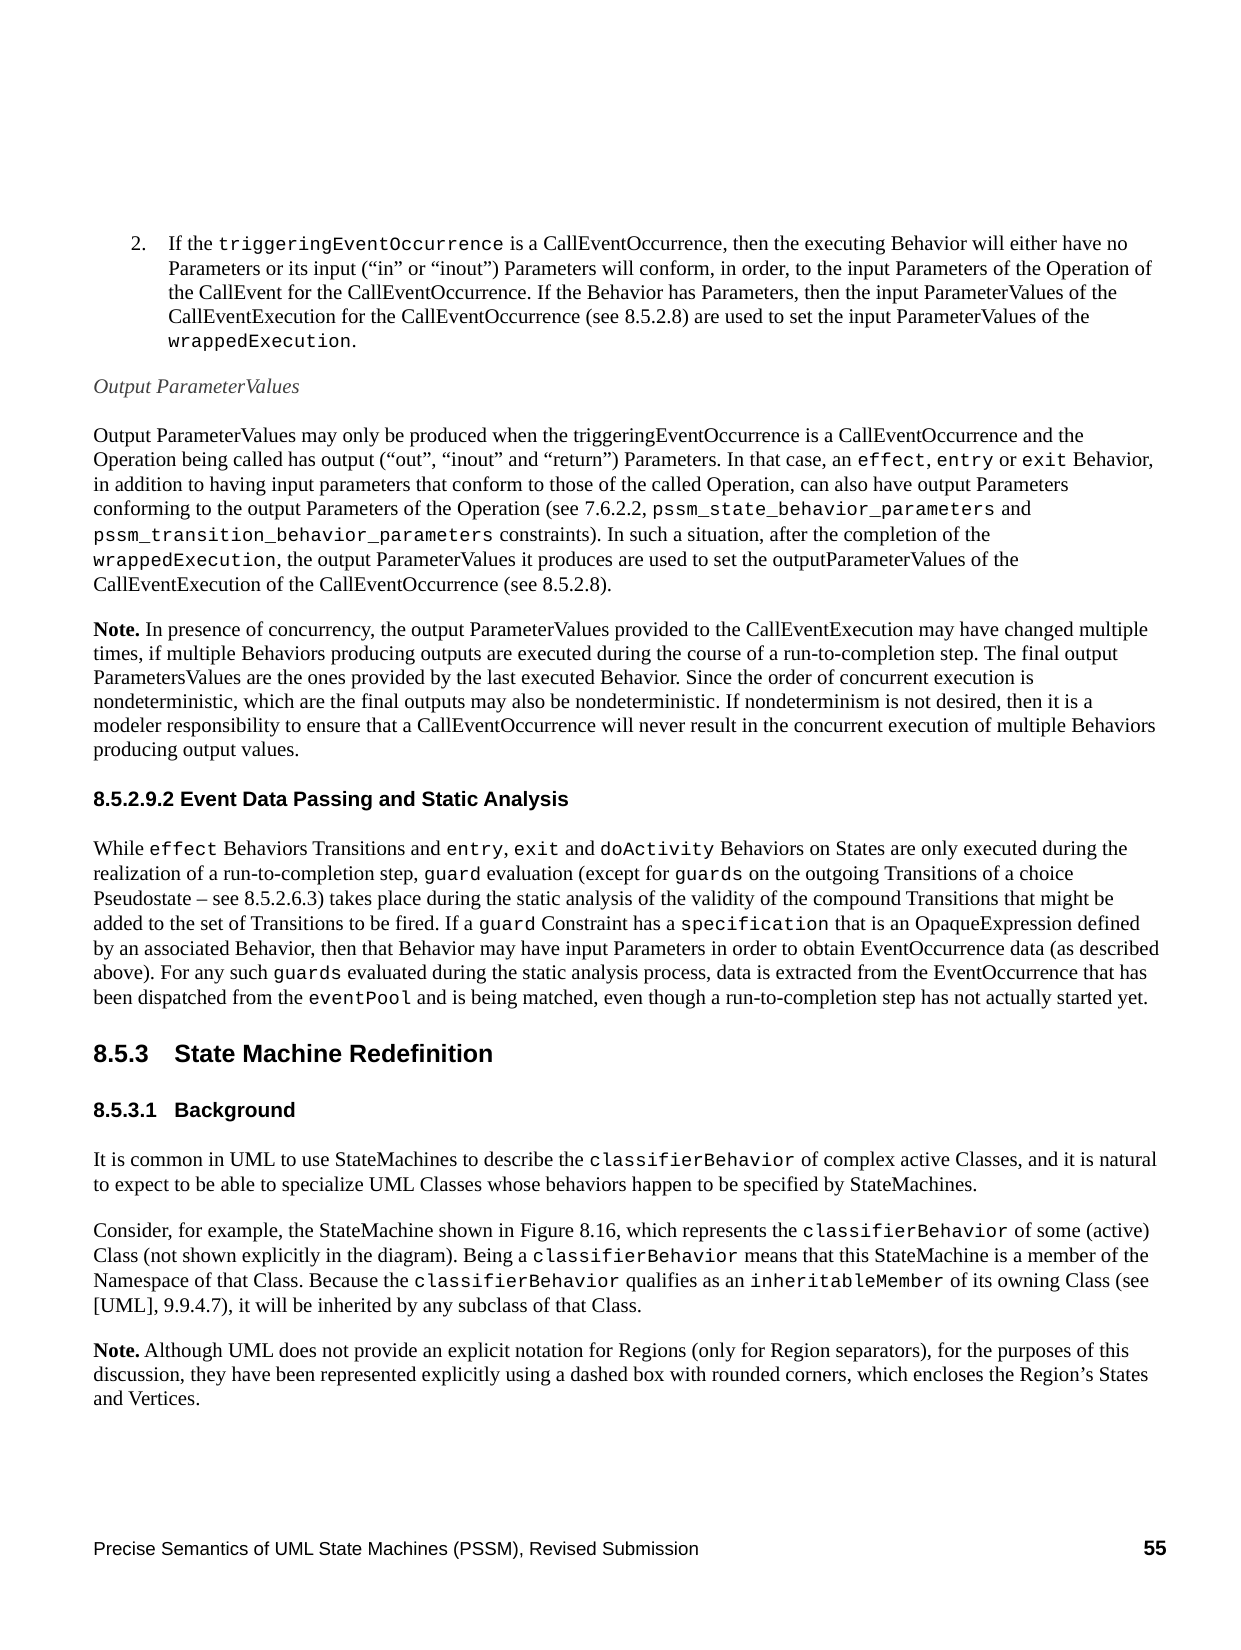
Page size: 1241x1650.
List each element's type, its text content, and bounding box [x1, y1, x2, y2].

subtitle Background [93, 1097, 1164, 1122]
text Consider, for example, the StateMachine shown in Figure 8.16, which represents the classifierBehavior of some (active) Class (not shown explicitly in the diagram). Being a classifierBehavior means that this StateMachine is a member of the Namespace of that Class. Because the classifierBehavior qualifies as an inheritableMember of its owning Class (see [UML], 9.9.4.7), it will be inherited by any subclass of that Class. [93, 1217, 1164, 1317]
text Output ParameterValues may only be produced when the triggeringEventOccurrence is a CallEventOccurrence and the Operation being called has output (“out”, “inout” and “return”) Parameters. In that case, an effect, entry or exit Behavior, in addition to having input parameters that conform to those of the called Operation, can also have output Parameters conforming to the output Parameters of the Operation (see 7.6.2.2, pssm_state_behavior_parameters and pssm_transition_behavior_parameters constraints). In such a situation, after the completion of the wrappedExecution, the output ParameterValues it produces are used to set the outputParameterValues of the CallEventExecution of the CallEventOccurrence (see 8.5.2.8). [93, 423, 1164, 596]
subtitle Event Data Passing and Static Analysis [93, 786, 1164, 811]
subtitle State Machine Redefinition [93, 1039, 1164, 1068]
text While effect Behaviors Transitions and entry, exit and doActivity Behaviors on States are only executed during the realization of a run-to-completion step, guard evaluation (except for guards on the outgoing Transitions of a choice Pseudostate – see 8.5.2.6.3) takes place during the static analysis of the validity of the compound Transitions that might be added to the set of Transitions to be fired. If a guard Constraint has a specification that is an OpaqueExpression defined by an associated Behavior, then that Behavior may have input Parameters in order to obtain EventOccurrence data (as described above). For any such guards evaluated during the static analysis process, data is extracted from the EventOccurrence that has been dispatched from the eventPool and is being matched, even though a run-to-completion step has not actually started yet. [93, 836, 1164, 1010]
text Note. In presence of concurrency, the output ParameterValues provided to the CallEventExecution may have changed multiple times, if multiple Behaviors producing outputs are executed during the course of a run-to-completion step. The final output ParametersValues are the ones provided by the last executed Behavior. Since the order of concurrent execution is nondeterministic, which are the final outputs may also be nondeterministic. If nondeterminism is not desired, then it is a modeler responsibility to ensure that a CallEventOccurrence will never result in the concurrent execution of multiple Behaviors producing output values. [93, 617, 1164, 761]
list If the triggeringEventOccurrence is a CallEventOccurrence, then the executing Behavior will either have no Parameters or its input (“in” or “inout”) Parameters will conform, in order, to the input Parameters of the Operation of the CallEvent for the CallEventOccurrence. If the Behavior has Parameters, then the input ParameterValues of the CallEventExecution for the CallEventOccurrence (see 8.5.2.8) are used to set the input ParameterValues of the wrappedExecution. [131, 231, 1164, 353]
subtitle Output ParameterValues [93, 374, 1164, 398]
text It is common in UML to use StateMachines to describe the classifierBehavior of complex active Classes, and it is natural to expect to be able to specialize UML Classes whose behaviors happen to be specified by StateMachines. [93, 1147, 1164, 1196]
text Note. Although UML does not provide an explicit notation for Regions (only for Region separators), for the purposes of this discussion, they have been represented explicitly using a dashed box with rounded corners, which encloses the Region’s States and Vertices. [93, 1338, 1164, 1410]
